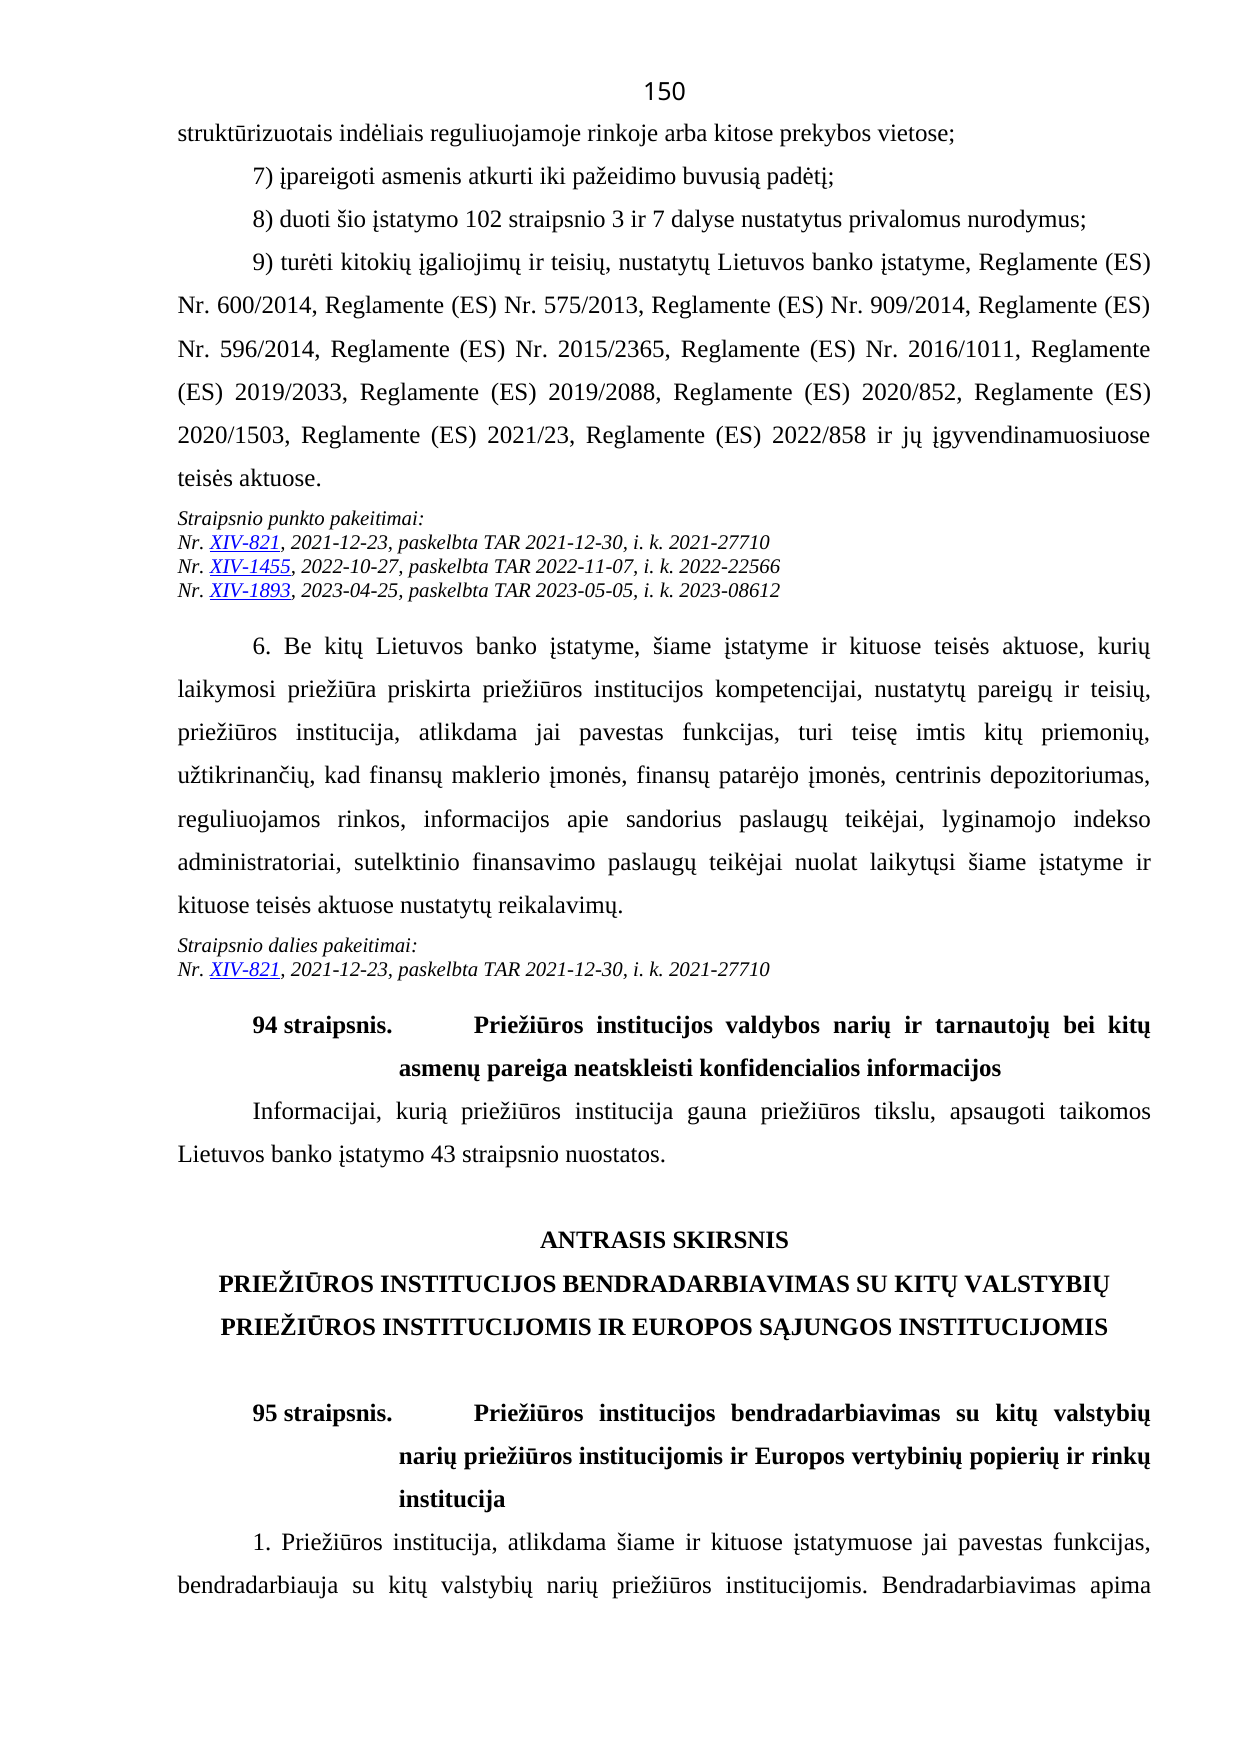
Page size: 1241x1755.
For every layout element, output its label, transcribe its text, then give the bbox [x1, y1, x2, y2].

text 9) turėti kitokių įgaliojimų ir teisių, nustatytų Lietuvos banko įstatyme, Reglamente (ES) Nr. 600/2014, Reglamente (ES) Nr. 575/2013, Reglamente (ES) Nr. 909/2014, Reglamente (ES) Nr. 596/2014, Reglamente (ES) Nr. 2015/2365, Reglamente (ES) Nr. 2016/1011, Reglamente (ES) 2019/2033, Reglamente (ES) 2019/2088, Reglamente (ES) 2020/852, Reglamente (ES) 2020/1503, Reglamente (ES) 2021/23, Reglamente (ES) 2022/858 ir jų įgyvendinamuosiuose teisės aktuose. [177, 247, 1152, 492]
text Nr. XIV-821, 2021-12-23, paskelbta TAR 2021-12-30, i. k. 2021-27710 [177, 530, 1152, 554]
text 7) įpareigoti asmenis atkurti iki pažeidimo buvusią padėtį; [177, 161, 1152, 190]
text Nr. XIV-821, 2021-12-23, paskelbta TAR 2021-12-30, i. k. 2021-27710 [177, 957, 1152, 981]
text 95 straipsnis. Priežiūros institucijos bendradarbiavimas su kitų valstybių narių priežiūros institucijomis ir Europos vertybinių popierių ir rinkų institucija [252, 1398, 1152, 1513]
text 1. Priežiūros institucija, atlikdama šiame ir kituose įstatymuose jai pavestas funkcijas, bendradarbiauja su kitų valstybių narių priežiūros institucijomis. Bendradarbiavimas apima [177, 1527, 1152, 1599]
text 94 straipsnis. Priežiūros institucijos valdybos narių ir tarnautojų bei kitų asmenų pareiga neatskleisti konfidencialios informacijos [252, 1010, 1152, 1082]
text 6. Be kitų Lietuvos banko įstatyme, šiame įstatyme ir kituose teisės aktuose, kurių laikymosi priežiūra priskirta priežiūros institucijos kompetencijai, nustatytų pareigų ir teisių, priežiūros institucija, atlikdama jai pavestas funkcijas, turi teisę imtis kitų priemonių, užtikrinančių, kad finansų maklerio įmonės, finansų patarėjo įmonės, centrinis depozitoriumas, reguliuojamos rinkos, informacijos apie sandorius paslaugų teikėjai, lyginamojo indekso administratoriai, sutelktinio finansavimo paslaugų teikėjai nuolat laikytųsi šiame įstatyme ir kituose teisės aktuose nustatytų reikalavimų. [177, 631, 1152, 919]
text struktūrizuotais indėliais reguliuojamoje rinkoje arba kitose prekybos vietose; [177, 118, 1152, 147]
text ANTRASIS SKIRSNIS [177, 1226, 1152, 1254]
text Straipsnio punkto pakeitimai: [177, 506, 1152, 530]
text Straipsnio dalies pakeitimai: [177, 933, 1152, 957]
text Nr. XIV-1893, 2023-04-25, paskelbta TAR 2023-05-05, i. k. 2023-08612 [177, 578, 1152, 602]
text 8) duoti šio įstatymo 102 straipsnio 3 ir 7 dalyse nustatytus privalomus nurodymus; [177, 204, 1152, 233]
text Nr. XIV-1455, 2022-10-27, paskelbta TAR 2022-11-07, i. k. 2022-22566 [177, 554, 1152, 578]
text PRIEŽIŪROS INSTITUCIJOS BENDRADARBIAVIMAS SU KITŲ VALSTYBIŲ PRIEŽIŪROS INSTITUCIJOMIS IR EUROPOS SĄJUNGOS INSTITUCIJOMIS [177, 1269, 1152, 1341]
text Informacijai, kurią priežiūros institucija gauna priežiūros tikslu, apsaugoti taikomos Lietuvos banko įstatymo 43 straipsnio nuostatos. [177, 1096, 1152, 1168]
